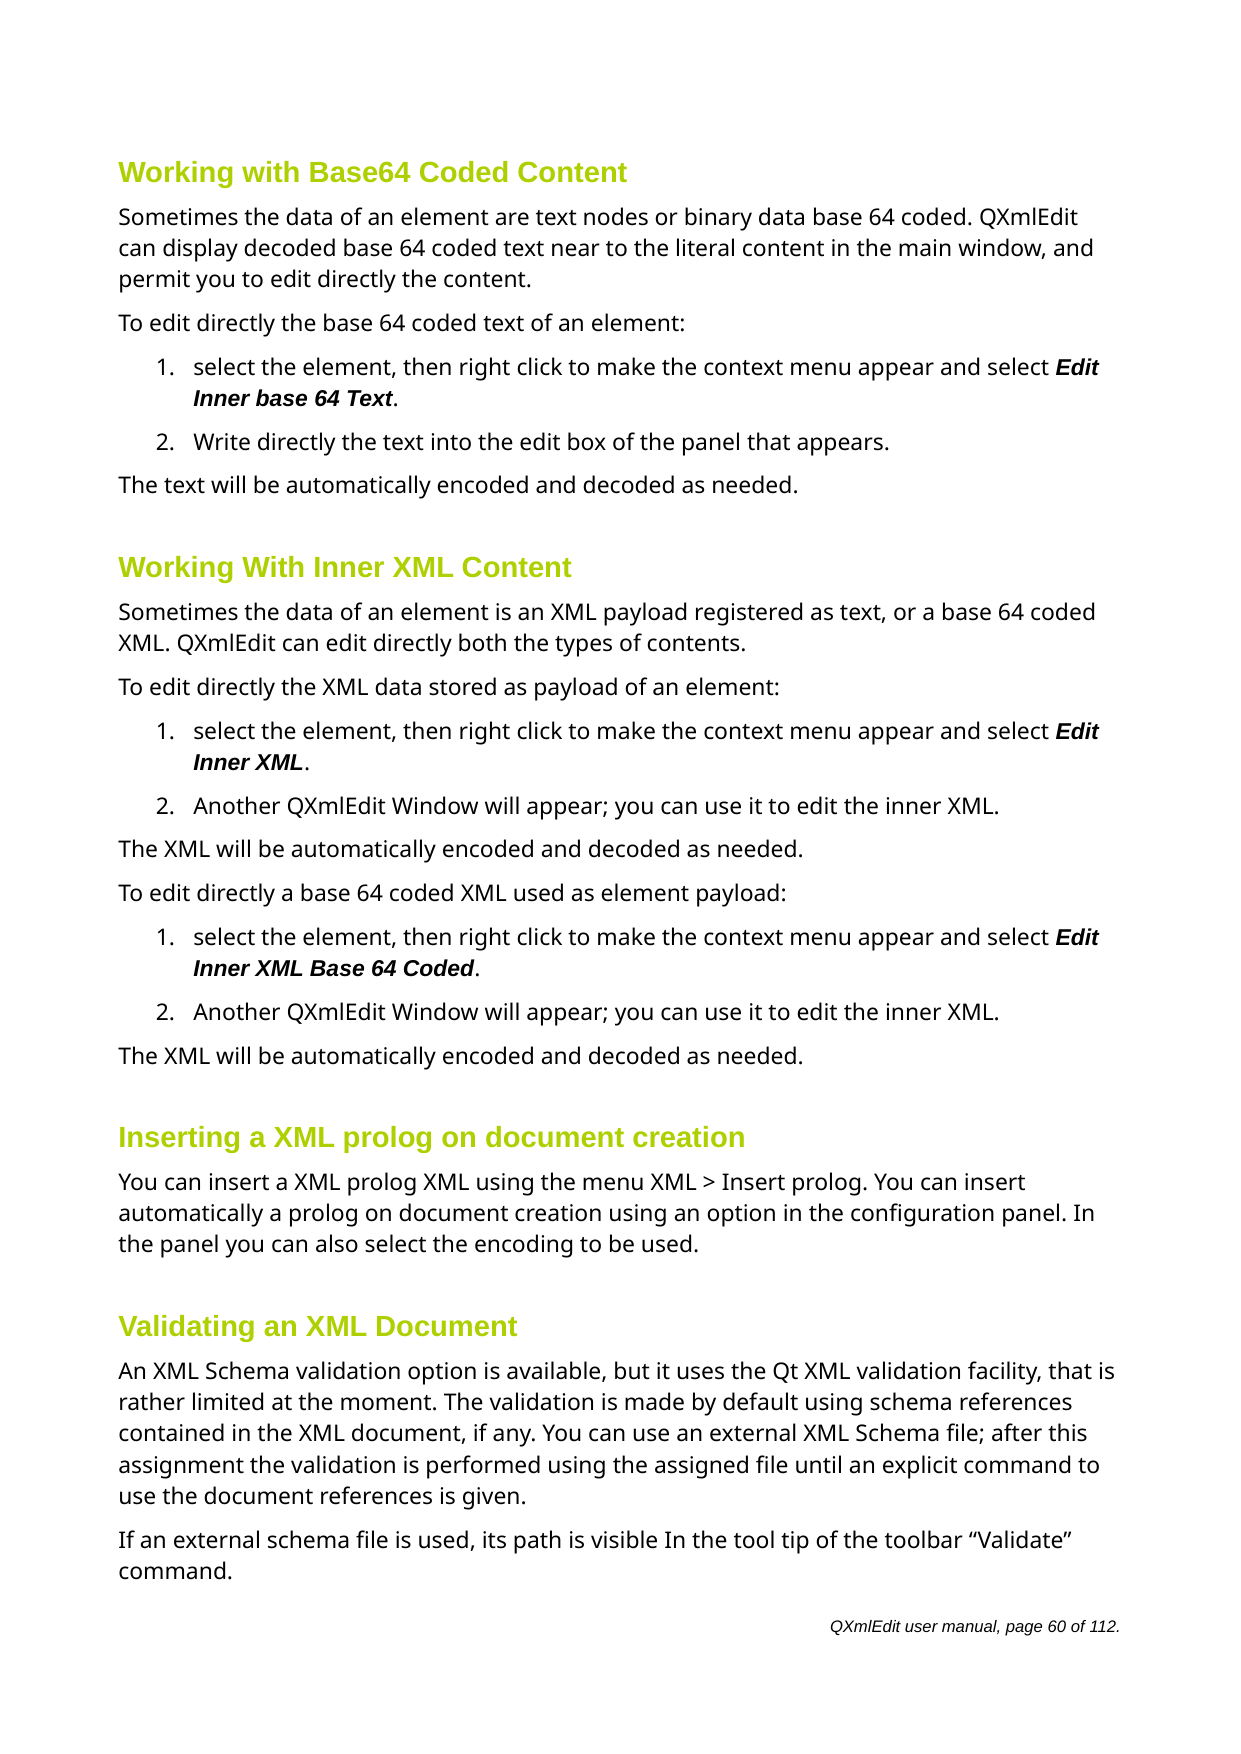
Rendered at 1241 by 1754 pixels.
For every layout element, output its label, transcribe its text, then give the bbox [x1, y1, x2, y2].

subtitle Validating an XML Document [118, 1309, 1122, 1342]
list select the element, then right click to make the context menu appear and select Edit Inner base 64 Text. [156, 351, 1122, 413]
text The XML will be automatically encoded and decoded as needed. [118, 833, 1122, 864]
text If an external schema file is used, its path is visible In the tool tip of the toolbar “Validate” command. [118, 1523, 1122, 1586]
subtitle Inserting a XML prolog on document creation [118, 1120, 1122, 1153]
subtitle Working with Base64 Coded Content [118, 155, 1122, 188]
list Write directly the text into the edit box of the panel that appears. [156, 426, 1122, 457]
text Sometimes the data of an element are text nodes or binary data base 64 coded. QXmlEdit can display decoded base 64 coded text near to the literal content in the main window, and permit you to edit directly the content. [118, 201, 1122, 294]
subtitle Working With Inner XML Content [118, 550, 1122, 583]
text The text will be automatically encoded and decoded as needed. [118, 469, 1122, 501]
text You can insert a XML prolog XML using the menu XML > Insert prolog. You can insert automatically a prolog on document creation using an option in the configuration panel. In the panel you can also select the encoding to be used. [118, 1166, 1122, 1260]
list Another QXmlEdit Window will appear; you can use it to edit the inner XML. [156, 996, 1122, 1027]
text The XML will be automatically encoded and decoded as needed. [118, 1039, 1122, 1071]
text To edit directly a base 64 coded XML used as element payload: [118, 877, 1122, 908]
text To edit directly the base 64 coded text of an element: [118, 307, 1122, 338]
list select the element, then right click to make the context menu appear and select Edit Inner XML. [156, 714, 1122, 777]
text An XML Schema validation option is available, but it uses the Qt XML validation facility, that is rather limited at the moment. The validation is made by default using schema references contained in the XML document, if any. You can use an external XML Schema file; after this assignment the validation is performed using the assigned file until an explicit command to use the document references is given. [118, 1355, 1122, 1511]
text Sometimes the data of an element is an XML payload registered as text, or a base 64 coded XML. QXmlEdit can edit directly both the types of contents. [118, 596, 1122, 658]
text To edit directly the XML data stored as payload of an element: [118, 671, 1122, 702]
list Another QXmlEdit Window will appear; you can use it to edit the inner XML. [156, 789, 1122, 821]
list select the element, then right click to make the context menu appear and select Edit Inner XML Base 64 Coded. [156, 921, 1122, 983]
